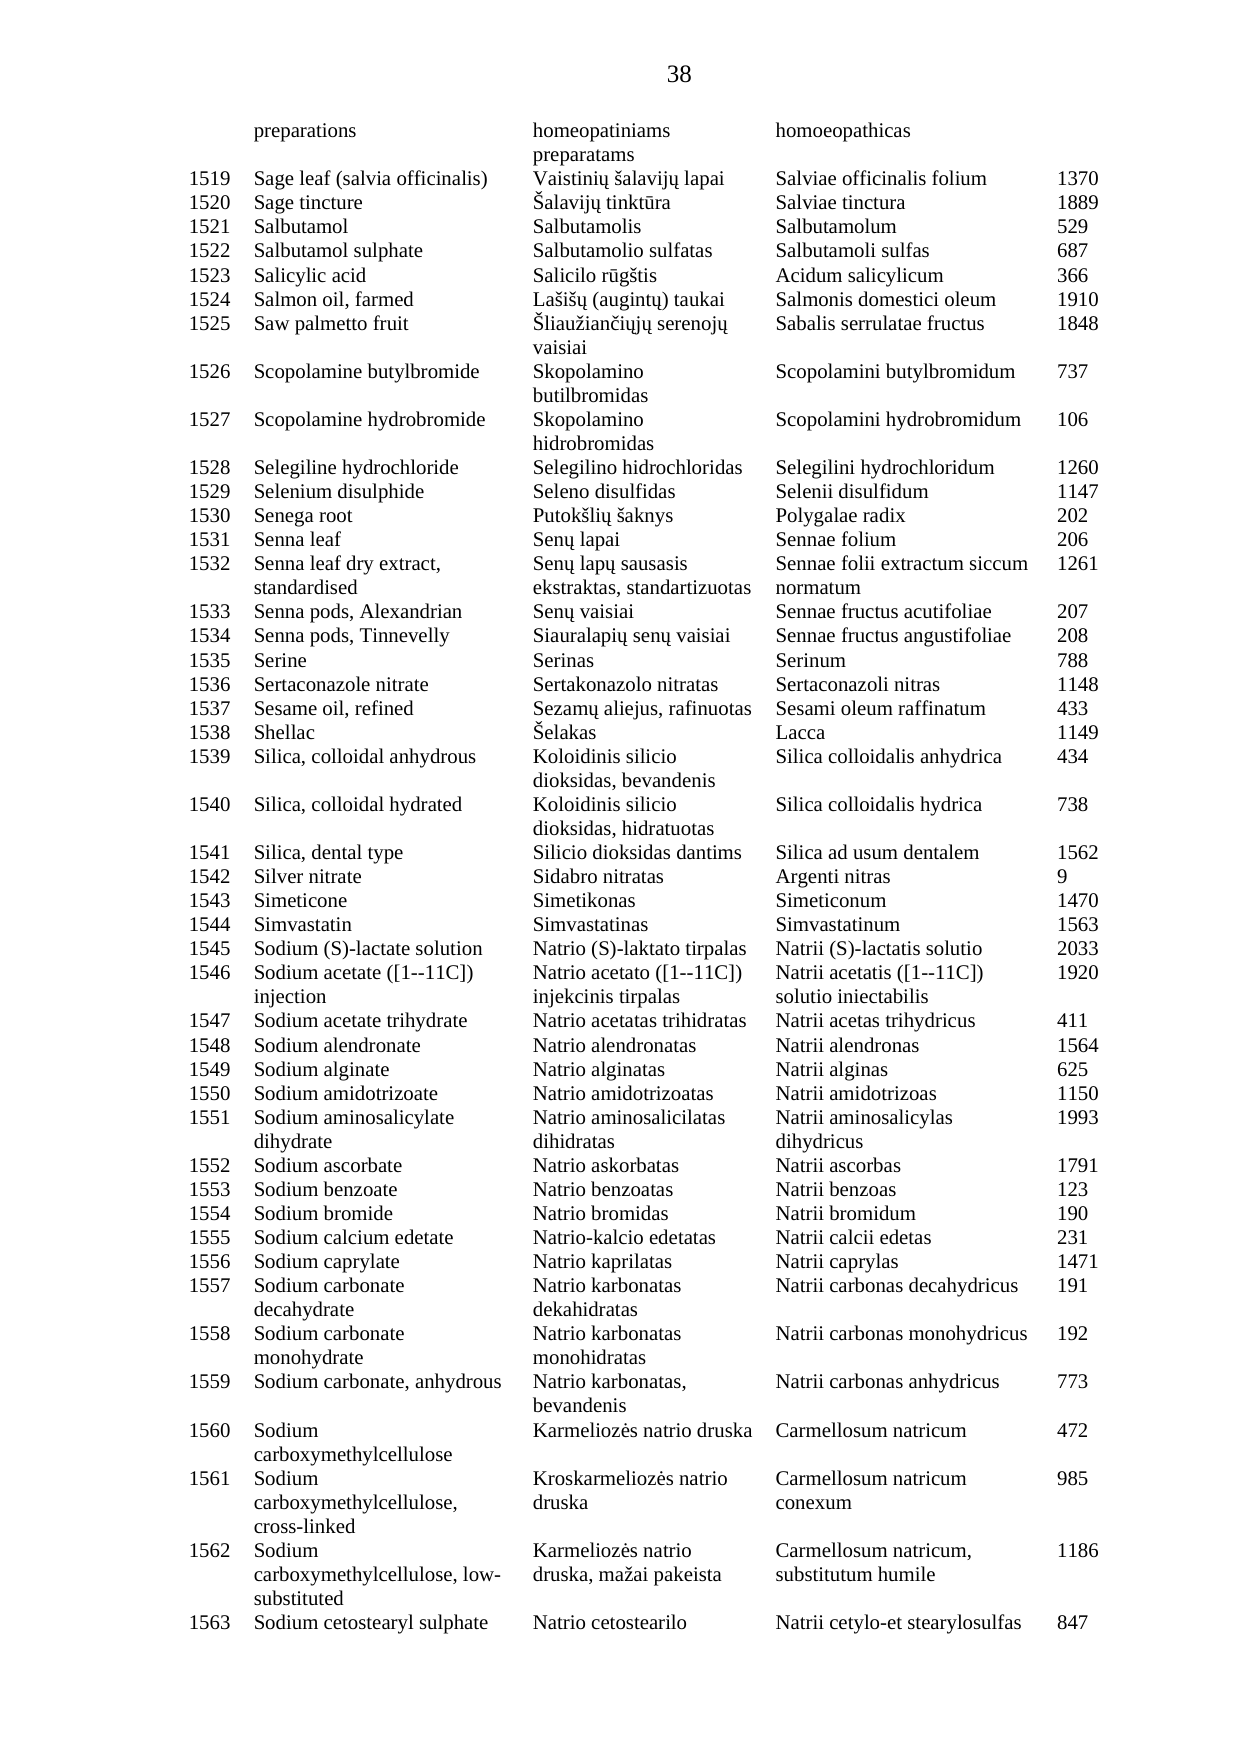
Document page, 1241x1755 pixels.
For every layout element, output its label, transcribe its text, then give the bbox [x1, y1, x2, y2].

table_cell 207 [1046, 599, 1181, 623]
table_cell Sennae fructus acutifoliae [764, 599, 1046, 623]
table_cell Silicio dioksidas dantims [521, 840, 764, 864]
table_cell Sennae folii extractum siccum normatum [764, 551, 1046, 599]
table_cell 985 [1046, 1466, 1181, 1538]
table_cell 106 [1046, 407, 1181, 455]
table_cell Sodium (S)-lactate solution [242, 936, 521, 960]
table_cell 1550 [177, 1081, 242, 1105]
table_cell 1538 [177, 720, 242, 744]
table_cell Salbutamolio sulfatas [521, 239, 764, 262]
table_cell Natrio-kalcio edetatas [521, 1225, 764, 1249]
table_cell Serinum [764, 648, 1046, 672]
table_cell Senų lapų sausasis ekstraktas, standartizuotas [521, 551, 764, 599]
table_cell 1523 [177, 263, 242, 287]
table_cell 1147 [1046, 479, 1181, 503]
table_cell Simeticonum [764, 888, 1046, 912]
table_cell Argenti nitras [764, 864, 1046, 888]
table_cell Sage leaf (salvia officinalis) [242, 166, 521, 190]
table_cell Sodium carboxymethylcellulose, low-substituted [242, 1538, 521, 1610]
table_cell 1910 [1046, 287, 1181, 311]
table_cell Simvastatin [242, 912, 521, 936]
table_cell Sabalis serrulatae fructus [764, 311, 1046, 359]
table_cell 1530 [177, 503, 242, 527]
table_cell Sesame oil, refined [242, 696, 521, 720]
table_cell 231 [1046, 1225, 1181, 1249]
table_cell 1556 [177, 1249, 242, 1273]
table_cell 1261 [1046, 551, 1181, 599]
table_cell homoeopathicas [764, 118, 1046, 166]
table_cell Karmeliozės natrio druska, mažai pakeista [521, 1538, 764, 1610]
table_cell Sage tincture [242, 190, 521, 214]
table_cell 1520 [177, 190, 242, 214]
table_cell Natrio cetostearilo [521, 1610, 764, 1634]
table_cell homeopatiniams preparatams [521, 118, 764, 166]
table_cell 1527 [177, 407, 242, 455]
table_cell 1561 [177, 1466, 242, 1538]
table_cell Scopolamine butylbromide [242, 359, 521, 407]
table_cell Sodium alendronate [242, 1033, 521, 1057]
table_cell 1149 [1046, 720, 1181, 744]
table_cell Senega root [242, 503, 521, 527]
table_cell Carmellosum natricum conexum [764, 1466, 1046, 1538]
table_cell 1528 [177, 455, 242, 479]
table_cell 208 [1046, 624, 1181, 647]
table_cell 1546 [177, 960, 242, 1008]
table_cell Scopolamini butylbromidum [764, 359, 1046, 407]
table_cell 737 [1046, 359, 1181, 407]
table_cell Sodium acetate ([1--11C]) injection [242, 960, 521, 1008]
table_cell Serine [242, 648, 521, 672]
table_cell Natrii carbonas anhydricus [764, 1369, 1046, 1417]
table_cell 1552 [177, 1153, 242, 1177]
table_cell 738 [1046, 792, 1181, 840]
table_cell 1562 [177, 1538, 242, 1610]
table_cell Koloidinis silicio dioksidas, hidratuotas [521, 792, 764, 840]
table_cell Sodium benzoate [242, 1177, 521, 1201]
table_cell 1547 [177, 1009, 242, 1032]
table_cell Natrio karbonatas dekahidratas [521, 1273, 764, 1321]
table_cell 1993 [1046, 1105, 1181, 1153]
table_cell 1535 [177, 648, 242, 672]
table_cell 1471 [1046, 1249, 1181, 1273]
table_cell Natrio alendronatas [521, 1033, 764, 1057]
table_cell 1524 [177, 287, 242, 311]
table_cell 1543 [177, 888, 242, 912]
table_cell Kroskarmeliozės natrio druska [521, 1466, 764, 1538]
table_cell 9 [1046, 864, 1181, 888]
table_cell Senna pods, Tinnevelly [242, 624, 521, 647]
table_cell Šalavijų tinktūra [521, 190, 764, 214]
table_cell 1559 [177, 1369, 242, 1417]
table_cell 1470 [1046, 888, 1181, 912]
table_cell Salbutamolum [764, 214, 1046, 238]
table_cell Natrio acetato ([1--11C]) injekcinis tirpalas [521, 960, 764, 1008]
table_cell Salbutamol [242, 214, 521, 238]
table_cell Natrii calcii edetas [764, 1225, 1046, 1249]
table_cell Saw palmetto fruit [242, 311, 521, 359]
table_cell 687 [1046, 239, 1181, 262]
table_cell Sezamų aliejus, rafinuotas [521, 696, 764, 720]
table_cell Natrii carbonas monohydricus [764, 1321, 1046, 1369]
table_cell 1537 [177, 696, 242, 720]
table_cell 472 [1046, 1418, 1181, 1466]
table_cell Sodium aminosalicylate dihydrate [242, 1105, 521, 1153]
table_cell Koloidinis silicio dioksidas, bevandenis [521, 744, 764, 792]
table_cell 1558 [177, 1321, 242, 1369]
table_cell 1563 [1046, 912, 1181, 936]
table_cell Simvastatinas [521, 912, 764, 936]
table_cell Sodium caprylate [242, 1249, 521, 1273]
table_cell 1533 [177, 599, 242, 623]
table_cell Sodium acetate trihydrate [242, 1009, 521, 1032]
table_cell 1553 [177, 1177, 242, 1201]
table_cell Natrii alendronas [764, 1033, 1046, 1057]
table_cell Silica colloidalis anhydrica [764, 744, 1046, 792]
table_cell 1540 [177, 792, 242, 840]
table_cell Siauralapių senų vaisiai [521, 624, 764, 647]
table_cell Sodium carboxymethylcellulose [242, 1418, 521, 1466]
table_cell Sennae folium [764, 527, 1046, 551]
table_cell 1531 [177, 527, 242, 551]
table_cell Sodium amidotrizoate [242, 1081, 521, 1105]
table_cell 191 [1046, 1273, 1181, 1321]
table_cell 1542 [177, 864, 242, 888]
table_cell 1560 [177, 1418, 242, 1466]
table_cell Natrii caprylas [764, 1249, 1046, 1273]
table_cell 625 [1046, 1057, 1181, 1081]
table_cell Natrii aminosalicylas dihydricus [764, 1105, 1046, 1153]
table_cell Skopolamino butilbromidas [521, 359, 764, 407]
table_cell Salicylic acid [242, 263, 521, 287]
table_cell Natrio alginatas [521, 1057, 764, 1081]
table_cell Natrio karbonatas, bevandenis [521, 1369, 764, 1417]
table_cell 1557 [177, 1273, 242, 1321]
table_cell Carmellosum natricum [764, 1418, 1046, 1466]
table_cell Lacca [764, 720, 1046, 744]
table_cell Sodium alginate [242, 1057, 521, 1081]
table_cell 1554 [177, 1201, 242, 1225]
table_cell Lašišų (augintų) taukai [521, 287, 764, 311]
table_cell 1889 [1046, 190, 1181, 214]
table_cell Sodium ascorbate [242, 1153, 521, 1177]
table_cell Natrio (S)-laktato tirpalas [521, 936, 764, 960]
table_cell Sodium cetostearyl sulphate [242, 1610, 521, 1634]
table_cell Natrii acetatis ([1--11C]) solutio iniectabilis [764, 960, 1046, 1008]
table_cell Karmeliozės natrio druska [521, 1418, 764, 1466]
table_cell 1525 [177, 311, 242, 359]
table_cell 1791 [1046, 1153, 1181, 1177]
table_cell Serinas [521, 648, 764, 672]
table_cell Salviae tinctura [764, 190, 1046, 214]
table_cell 190 [1046, 1201, 1181, 1225]
table_cell Salbutamoli sulfas [764, 239, 1046, 262]
table_cell 1555 [177, 1225, 242, 1249]
table_cell Salmon oil, farmed [242, 287, 521, 311]
table_cell Silica ad usum dentalem [764, 840, 1046, 864]
table_cell Selenii disulfidum [764, 479, 1046, 503]
table_cell Skopolamino hidrobromidas [521, 407, 764, 455]
table_cell 1522 [177, 239, 242, 262]
table_cell 529 [1046, 214, 1181, 238]
table_cell Senų lapai [521, 527, 764, 551]
table_cell 1521 [177, 214, 242, 238]
table_cell Silica, dental type [242, 840, 521, 864]
table_cell 434 [1046, 744, 1181, 792]
table_cell Selenium disulphide [242, 479, 521, 503]
table_cell 1536 [177, 672, 242, 696]
table_cell Selegiline hydrochloride [242, 455, 521, 479]
table_cell 123 [1046, 1177, 1181, 1201]
table_cell Sidabro nitratas [521, 864, 764, 888]
table_cell Polygalae radix [764, 503, 1046, 527]
table_cell Šelakas [521, 720, 764, 744]
table_cell Sodium carbonate decahydrate [242, 1273, 521, 1321]
table_cell Seleno disulfidas [521, 479, 764, 503]
table_cell 1549 [177, 1057, 242, 1081]
table_cell Silica colloidalis hydrica [764, 792, 1046, 840]
table_cell Natrio askorbatas [521, 1153, 764, 1177]
table_cell Senna leaf [242, 527, 521, 551]
table_cell Selegilini hydrochloridum [764, 455, 1046, 479]
table_cell Natrio aminosalicilatas dihidratas [521, 1105, 764, 1153]
table_cell [1046, 118, 1181, 166]
table_cell Natrii alginas [764, 1057, 1046, 1081]
table_cell 192 [1046, 1321, 1181, 1369]
table_cell Sodium bromide [242, 1201, 521, 1225]
table_cell Vaistinių šalavijų lapai [521, 166, 764, 190]
table_cell 1848 [1046, 311, 1181, 359]
table_cell 202 [1046, 503, 1181, 527]
table_cell Selegilino hidrochloridas [521, 455, 764, 479]
table_cell Simvastatinum [764, 912, 1046, 936]
table_cell Natrii amidotrizoas [764, 1081, 1046, 1105]
table_cell 2033 [1046, 936, 1181, 960]
table_cell Sodium carbonate monohydrate [242, 1321, 521, 1369]
table_cell 847 [1046, 1610, 1181, 1634]
table_cell Simeticone [242, 888, 521, 912]
table_cell Sennae fructus angustifoliae [764, 624, 1046, 647]
table_cell Natrio bromidas [521, 1201, 764, 1225]
table_cell 1544 [177, 912, 242, 936]
table_cell Natrio amidotrizoatas [521, 1081, 764, 1105]
table_cell Sodium carbonate, anhydrous [242, 1369, 521, 1417]
table_cell 1563 [177, 1610, 242, 1634]
table_cell 1150 [1046, 1081, 1181, 1105]
table_cell Sesami oleum raffinatum [764, 696, 1046, 720]
table_cell 1564 [1046, 1033, 1181, 1057]
table_cell Sodium calcium edetate [242, 1225, 521, 1249]
table_cell 773 [1046, 1369, 1181, 1417]
table_cell Natrii ascorbas [764, 1153, 1046, 1177]
table_cell 1186 [1046, 1538, 1181, 1610]
table_cell Simetikonas [521, 888, 764, 912]
table_cell Šliaužiančiųjų serenojų vaisiai [521, 311, 764, 359]
table_cell Silica, colloidal anhydrous [242, 744, 521, 792]
table_cell [177, 118, 242, 166]
table_cell 366 [1046, 263, 1181, 287]
table_cell preparations [242, 118, 521, 166]
table_cell 1539 [177, 744, 242, 792]
table_cell 433 [1046, 696, 1181, 720]
table_cell 1562 [1046, 840, 1181, 864]
table_cell 206 [1046, 527, 1181, 551]
table_cell Natrii acetas trihydricus [764, 1009, 1046, 1032]
table_cell Sertakonazolo nitratas [521, 672, 764, 696]
table_cell 1545 [177, 936, 242, 960]
table_cell 1526 [177, 359, 242, 407]
table_cell Natrio karbonatas monohidratas [521, 1321, 764, 1369]
table_cell 1541 [177, 840, 242, 864]
table_cell Salbutamol sulphate [242, 239, 521, 262]
table_cell Salmonis domestici oleum [764, 287, 1046, 311]
table_cell 1529 [177, 479, 242, 503]
table_cell Natrii bromidum [764, 1201, 1046, 1225]
table_cell 1370 [1046, 166, 1181, 190]
table_cell 1551 [177, 1105, 242, 1153]
table_cell 1920 [1046, 960, 1181, 1008]
table_cell 1260 [1046, 455, 1181, 479]
table_cell 1532 [177, 551, 242, 599]
table_cell Salviae officinalis folium [764, 166, 1046, 190]
table_cell 1534 [177, 624, 242, 647]
table_cell Natrii cetylo-et stearylosulfas [764, 1610, 1046, 1634]
table_cell Natrii benzoas [764, 1177, 1046, 1201]
table_cell Shellac [242, 720, 521, 744]
table_cell Sodium carboxymethylcellulose, cross-linked [242, 1466, 521, 1538]
table_cell Natrii (S)-lactatis solutio [764, 936, 1046, 960]
table_cell 1519 [177, 166, 242, 190]
table_cell Natrio benzoatas [521, 1177, 764, 1201]
table_cell Natrio acetatas trihidratas [521, 1009, 764, 1032]
table_cell 1148 [1046, 672, 1181, 696]
table_cell Silver nitrate [242, 864, 521, 888]
table_cell Natrii carbonas decahydricus [764, 1273, 1046, 1321]
table_cell Scopolamini hydrobromidum [764, 407, 1046, 455]
table_cell Salbutamolis [521, 214, 764, 238]
table_cell 788 [1046, 648, 1181, 672]
table_cell Acidum salicylicum [764, 263, 1046, 287]
table_cell Salicilo rūgštis [521, 263, 764, 287]
table_cell Sertaconazoli nitras [764, 672, 1046, 696]
table_cell Silica, colloidal hydrated [242, 792, 521, 840]
table_cell Carmellosum natricum, substitutum humile [764, 1538, 1046, 1610]
table_cell Senna leaf dry extract, standardised [242, 551, 521, 599]
table_cell Senų vaisiai [521, 599, 764, 623]
table_cell 1548 [177, 1033, 242, 1057]
table_cell Natrio kaprilatas [521, 1249, 764, 1273]
table_cell Sertaconazole nitrate [242, 672, 521, 696]
table_cell 411 [1046, 1009, 1181, 1032]
table_cell Putokšlių šaknys [521, 503, 764, 527]
table_cell Scopolamine hydrobromide [242, 407, 521, 455]
table_cell Senna pods, Alexandrian [242, 599, 521, 623]
